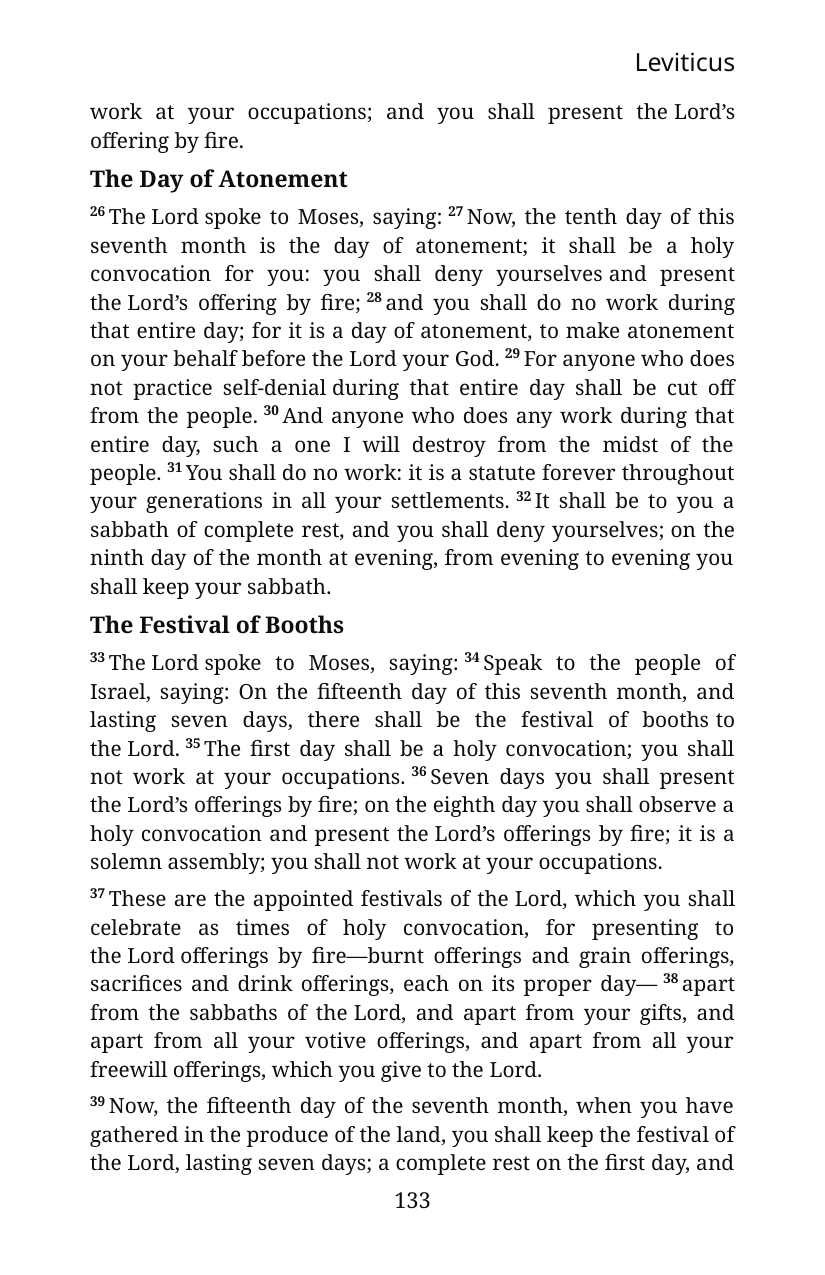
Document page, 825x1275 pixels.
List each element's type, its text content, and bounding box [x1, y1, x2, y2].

text The Festival of Booths [90, 609, 735, 640]
text 39 Now, the fifteenth day of the seventh month, when you have gathered in the produce of the land, you shall keep the festival of the Lord, lasting seven days; a complete rest on the first day, and [90, 1092, 735, 1177]
text The Day of Atonement [90, 163, 735, 194]
text 37 These are the appointed festivals of the Lord, which you shall celebrate as times of holy convocation, for presenting to the Lord offerings by fire—burnt offerings and grain offerings, sacrifices and drink offerings, each on its proper day— 38 apart from the sabbaths of the Lord, and apart from your gifts, and apart from all your votive offerings, and apart from all your freewill offerings, which you give to the Lord. [90, 884, 735, 1083]
text 26 The Lord spoke to Moses, saying: 27 Now, the tenth day of this seventh month is the day of atonement; it shall be a holy convocation for you: you shall deny yourselves and present the Lord’s offering by fire; 28 and you shall do no work during that entire day; for it is a day of atonement, to make atonement on your behalf before the Lord your God. 29 For anyone who does not practice self-denial during that entire day shall be cut off from the people. 30 And anyone who does any work during that entire day, such a one I will destroy from the midst of the people. 31 You shall do no work: it is a statute forever throughout your generations in all your settlements. 32 It shall be to you a sabbath of complete rest, and you shall deny yourselves; on the ninth day of the month at evening, from evening to evening you shall keep your sabbath. [90, 202, 735, 600]
text 33 The Lord spoke to Moses, saying: 34 Speak to the people of Israel, saying: On the fifteenth day of this seventh month, and lasting seven days, there shall be the festival of booths to the Lord. 35 The first day shall be a holy convocation; you shall not work at your occupations. 36 Seven days you shall present the Lord’s offerings by fire; on the eighth day you shall observe a holy convocation and present the Lord’s offerings by fire; it is a solemn assembly; you shall not work at your occupations. [90, 648, 735, 876]
text work at your occupations; and you shall present the Lord’s offering by fire. [90, 97, 735, 154]
